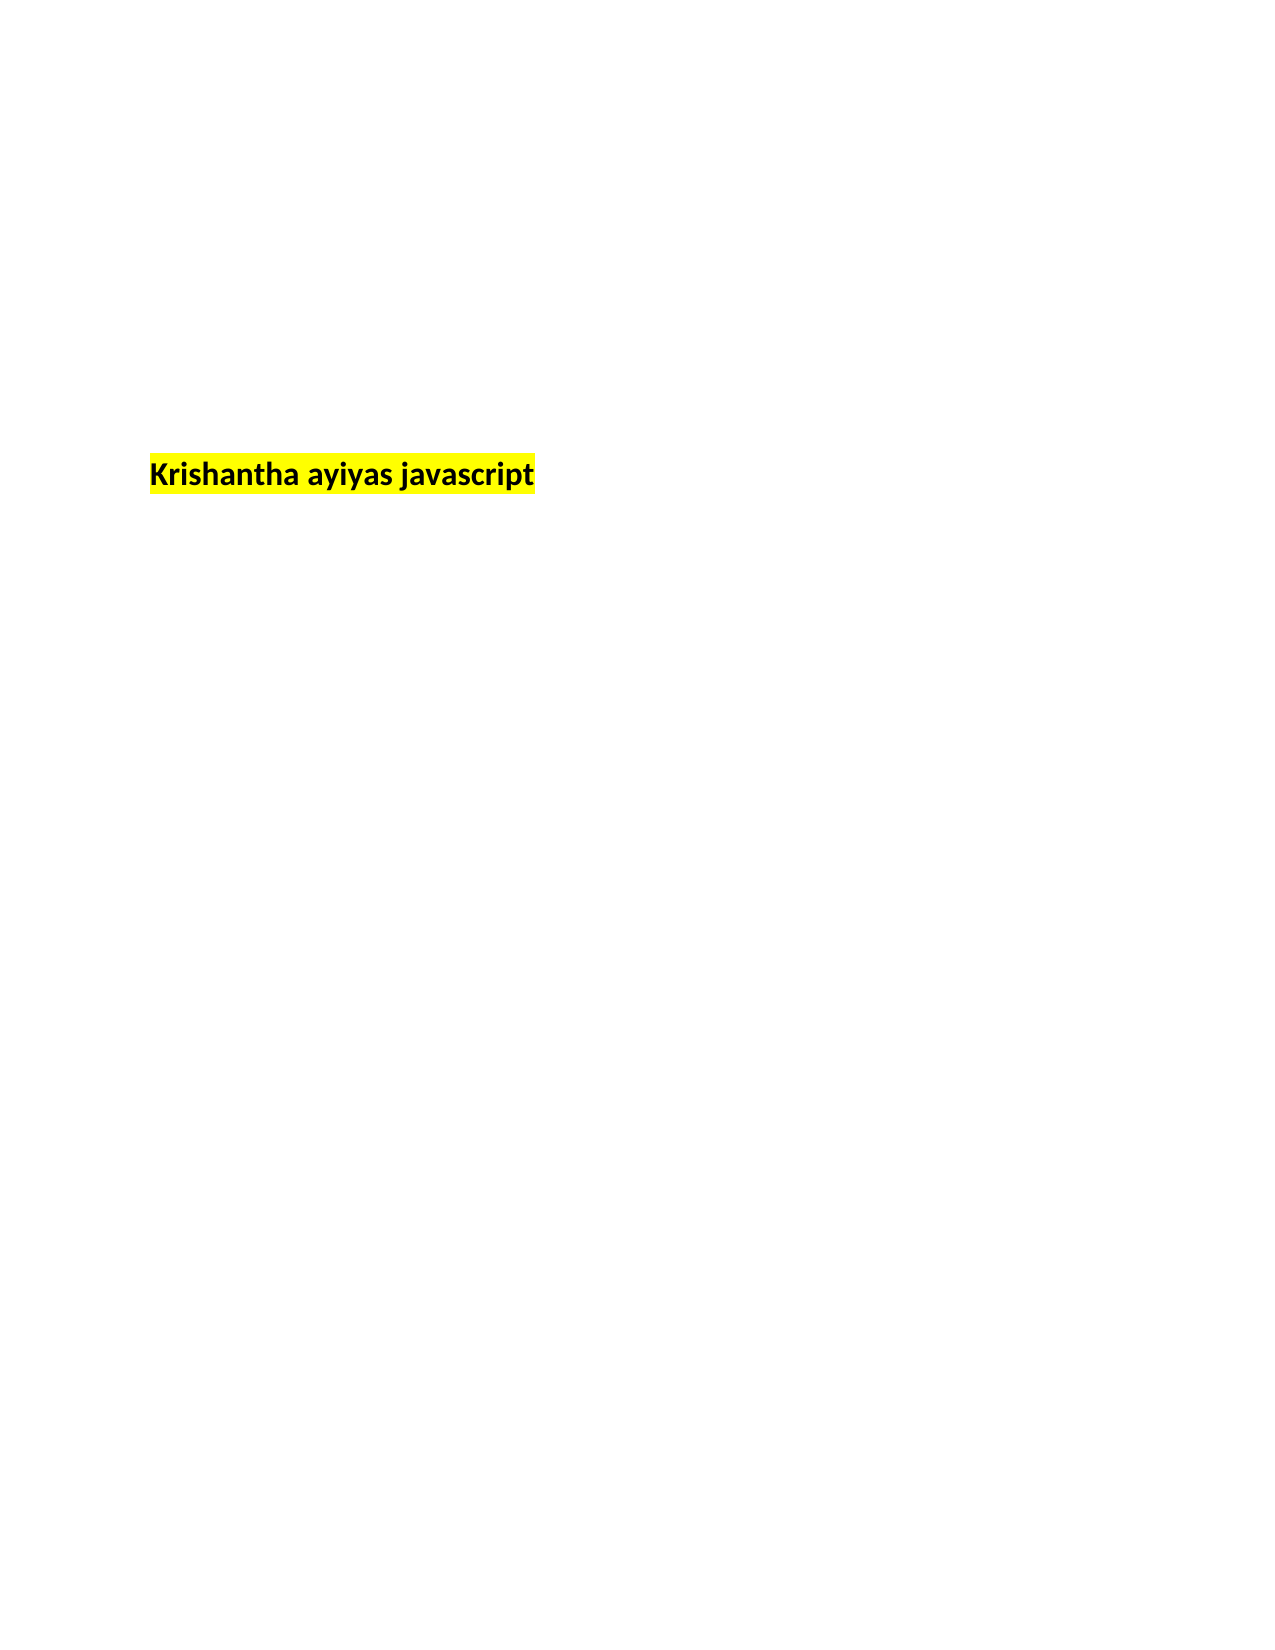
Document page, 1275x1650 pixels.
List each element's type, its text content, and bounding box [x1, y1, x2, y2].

text Krishantha ayiyas javascript [150, 453, 1125, 494]
